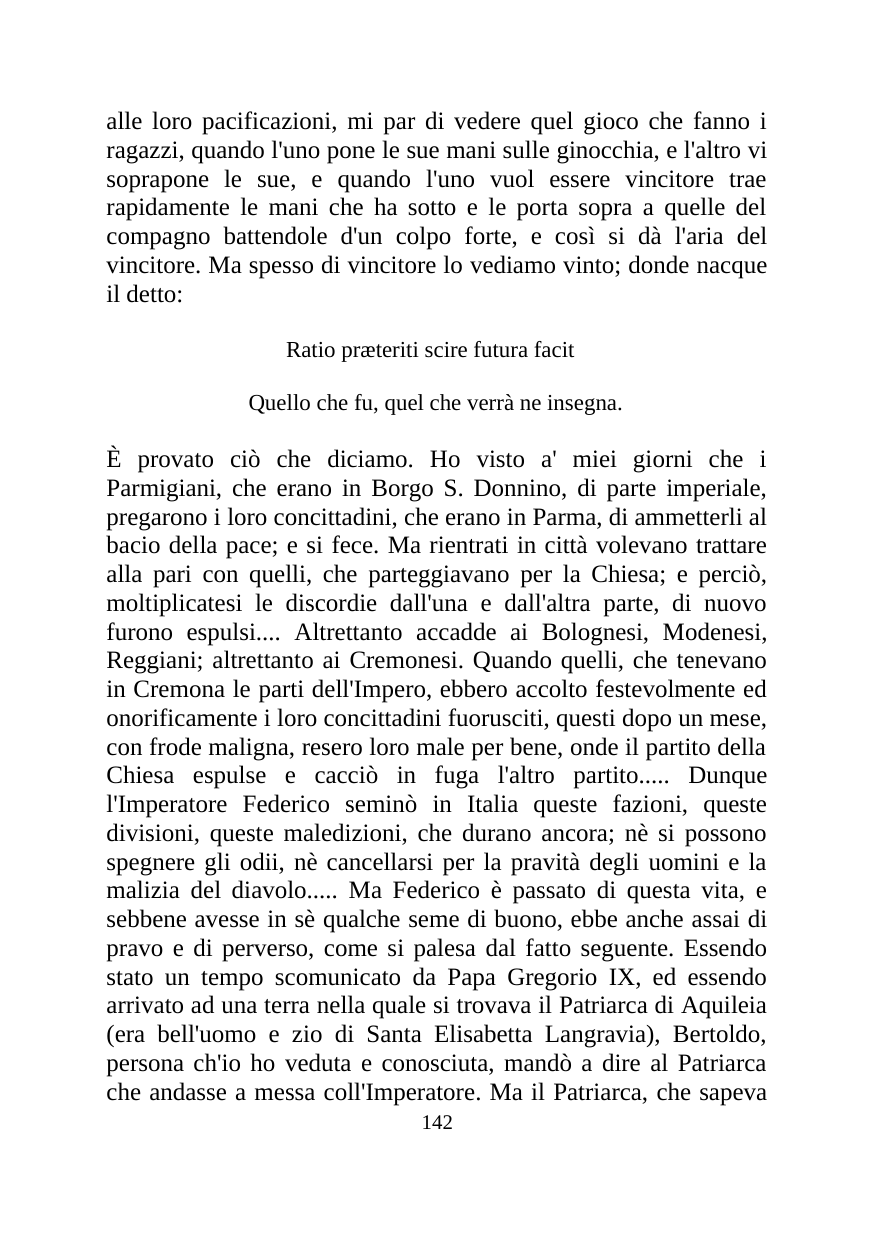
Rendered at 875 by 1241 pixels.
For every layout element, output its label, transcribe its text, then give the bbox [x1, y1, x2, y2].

text È provato ciò che diciamo. Ho visto a' miei giorni che i Parmigiani, che erano in Borgo S. Donnino, di parte imperiale, pregarono i loro concittadini, che erano in Parma, di ammetterli al bacio della pace; e si fece. Ma rientrati in città volevano trattare alla pari con quelli, che parteggiavano per la Chiesa; e perciò, moltiplicatesi le discordie dall'una e dall'altra parte, di nuovo furono espulsi.... Altrettanto accadde ai Bolognesi, Modenesi, Reggiani; altrettanto ai Cremonesi. Quando quelli, che tenevano in Cremona le parti dell'Impero, ebbero accolto festevolmente ed onorificamente i loro concittadini fuorusciti, questi dopo un mese, con frode maligna, resero loro male per bene, onde il partito della Chiesa espulse e cacciò in fuga l'altro partito..... Dunque l'Imperatore Federico seminò in Italia queste fazioni, queste divisioni, queste maledizioni, che durano ancora; nè si possono spegnere gli odii, nè cancellarsi per la pravità degli uomini e la malizia del diavolo..... Ma Federico è passato di questa vita, e sebbene avesse in sè qualche seme di buono, ebbe anche assai di pravo e di perverso, come si palesa dal fatto seguente. Essendo stato un tempo scomunicato da Papa Gregorio IX, ed essendo arrivato ad una terra nella quale si trovava il Patriarca di Aquileia (era bell'uomo e zio di Santa Elisabetta Langravia), Bertoldo, persona ch'io ho veduta e conosciuta, mandò a dire al Patriarca che andasse a messa coll'Imperatore. Ma il Patriarca, che sapeva [106, 444, 768, 1105]
text Ratio præteriti scire futura facit [256, 336, 768, 363]
text Quello che fu, quel che verrà ne insegna. [219, 389, 768, 415]
